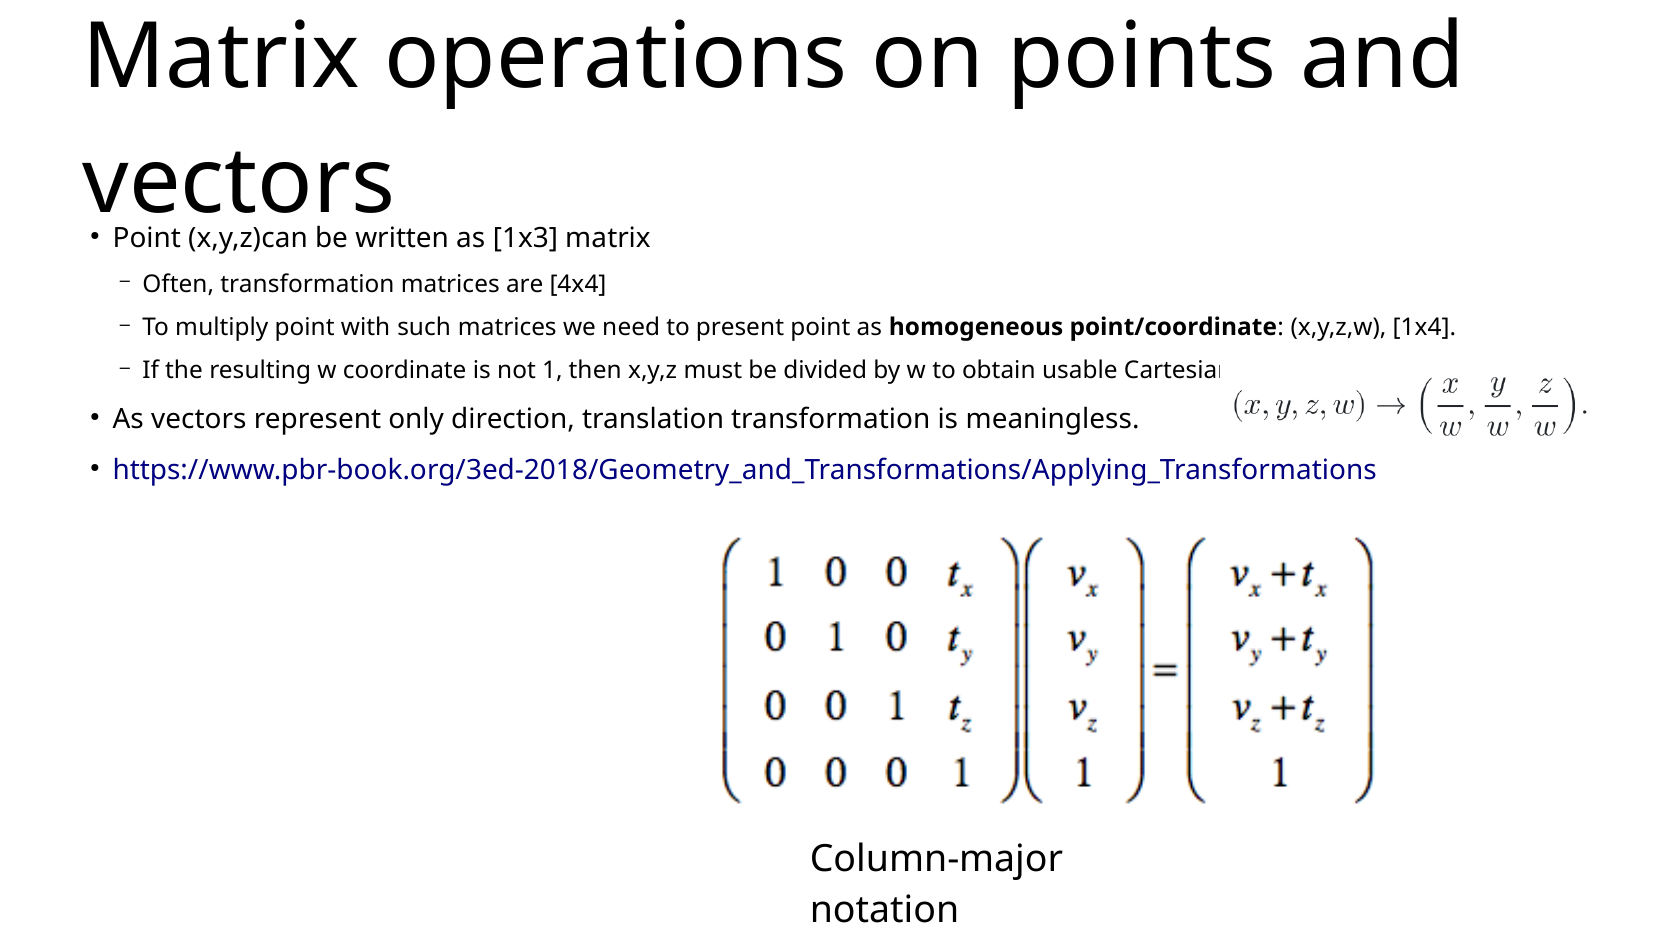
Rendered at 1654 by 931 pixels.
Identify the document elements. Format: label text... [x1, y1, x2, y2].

text_box Column-major notation [795, 823, 1186, 886]
picture [717, 528, 1381, 811]
title Matrix operations on points and vectors [82, 37, 1571, 193]
list Point (x,y,z)can be written as [1x3] matrix Often, transformation matrices are [4x4] To multiply point with such matrices we need to present point as homogeneous point/coordinate: (x,y,z,w), [1x4]. If the resulting w coordinate is not 1, then x,y,z must be divided by w to obtain usable Cartesian point. As vectors represent only direction, translation transformation is meaningless. https://www.pbr-book.org/3ed-2018/Geometry_and_Transformations/Applying_Transformations [82, 217, 1571, 496]
picture [1220, 359, 1606, 449]
